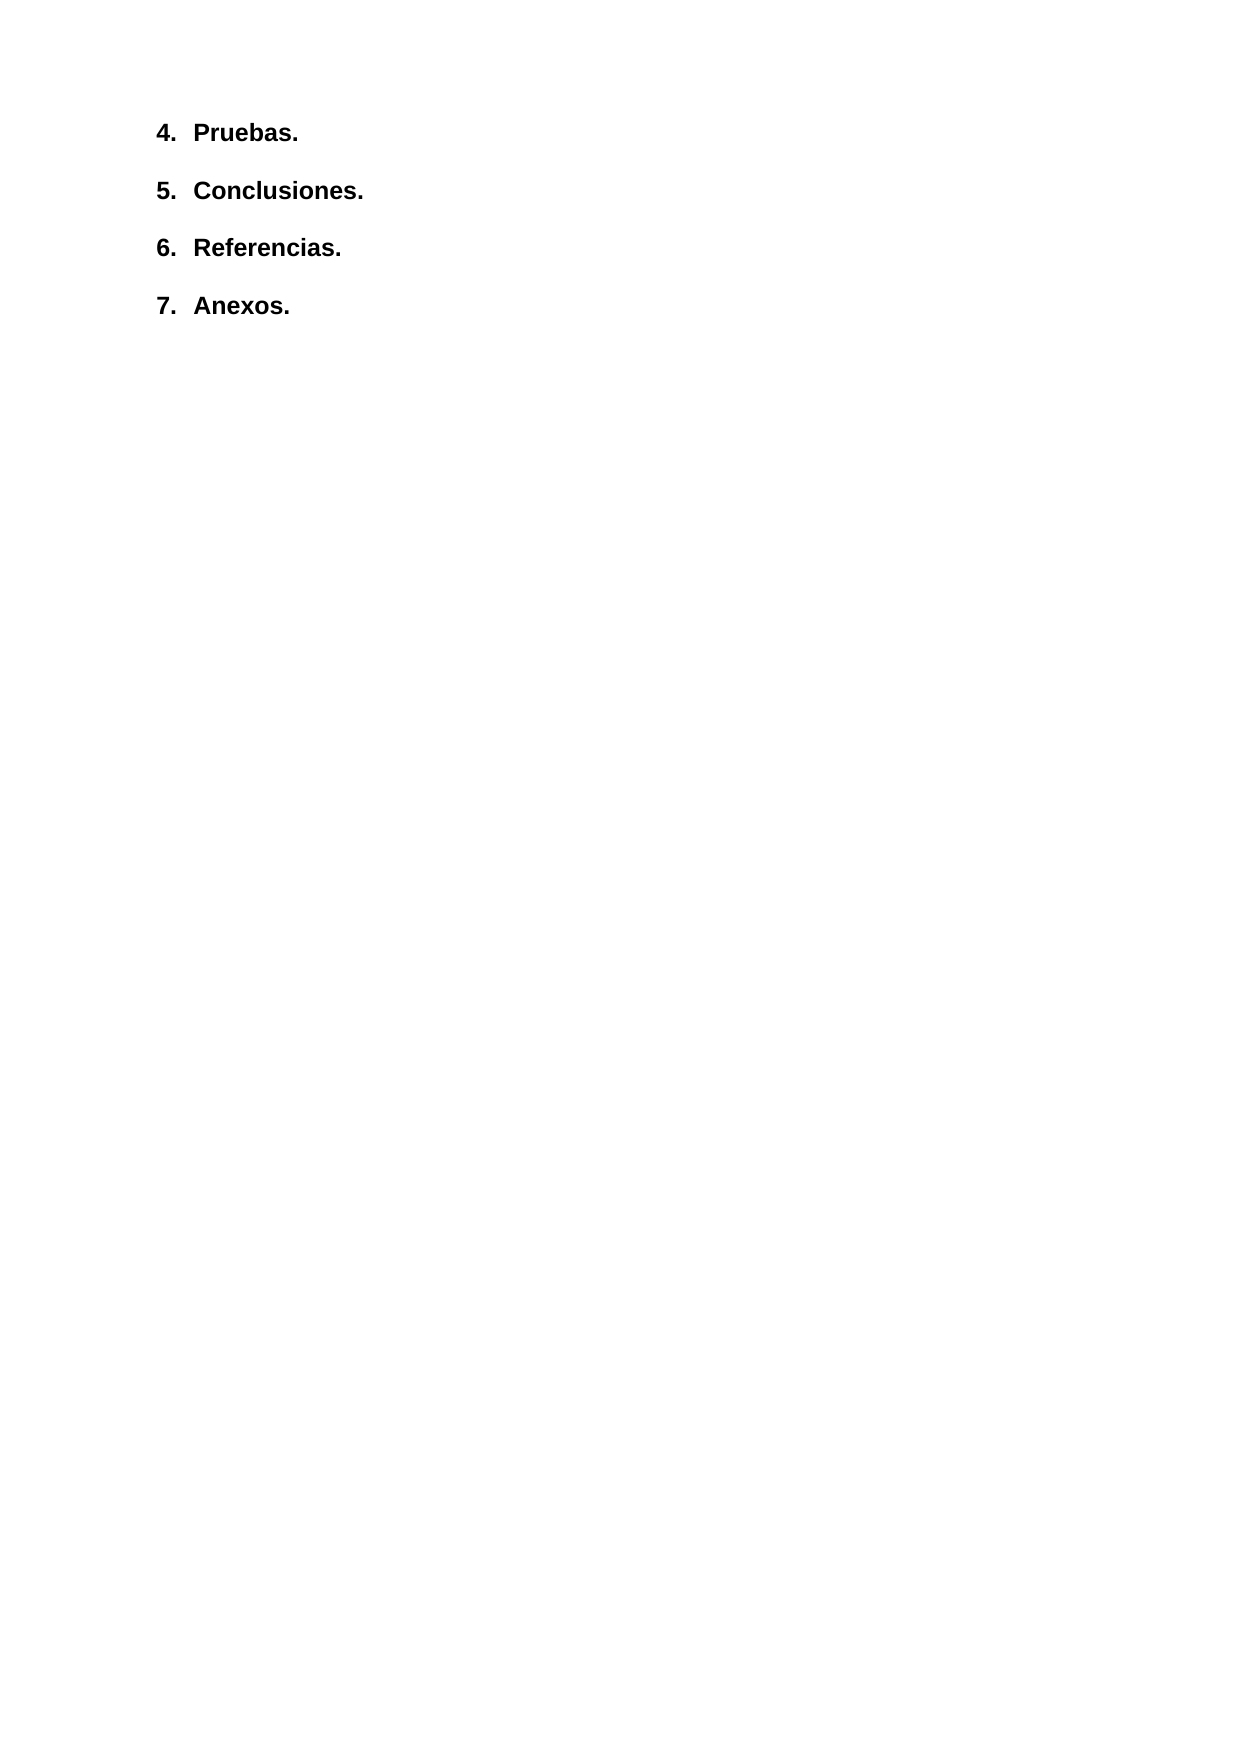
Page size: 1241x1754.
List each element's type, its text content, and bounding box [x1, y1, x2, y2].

list Conclusiones. [156, 176, 1093, 204]
list Referencias. [156, 233, 1093, 262]
list Anexos. [156, 291, 1093, 319]
list Pruebas. [156, 118, 1093, 147]
